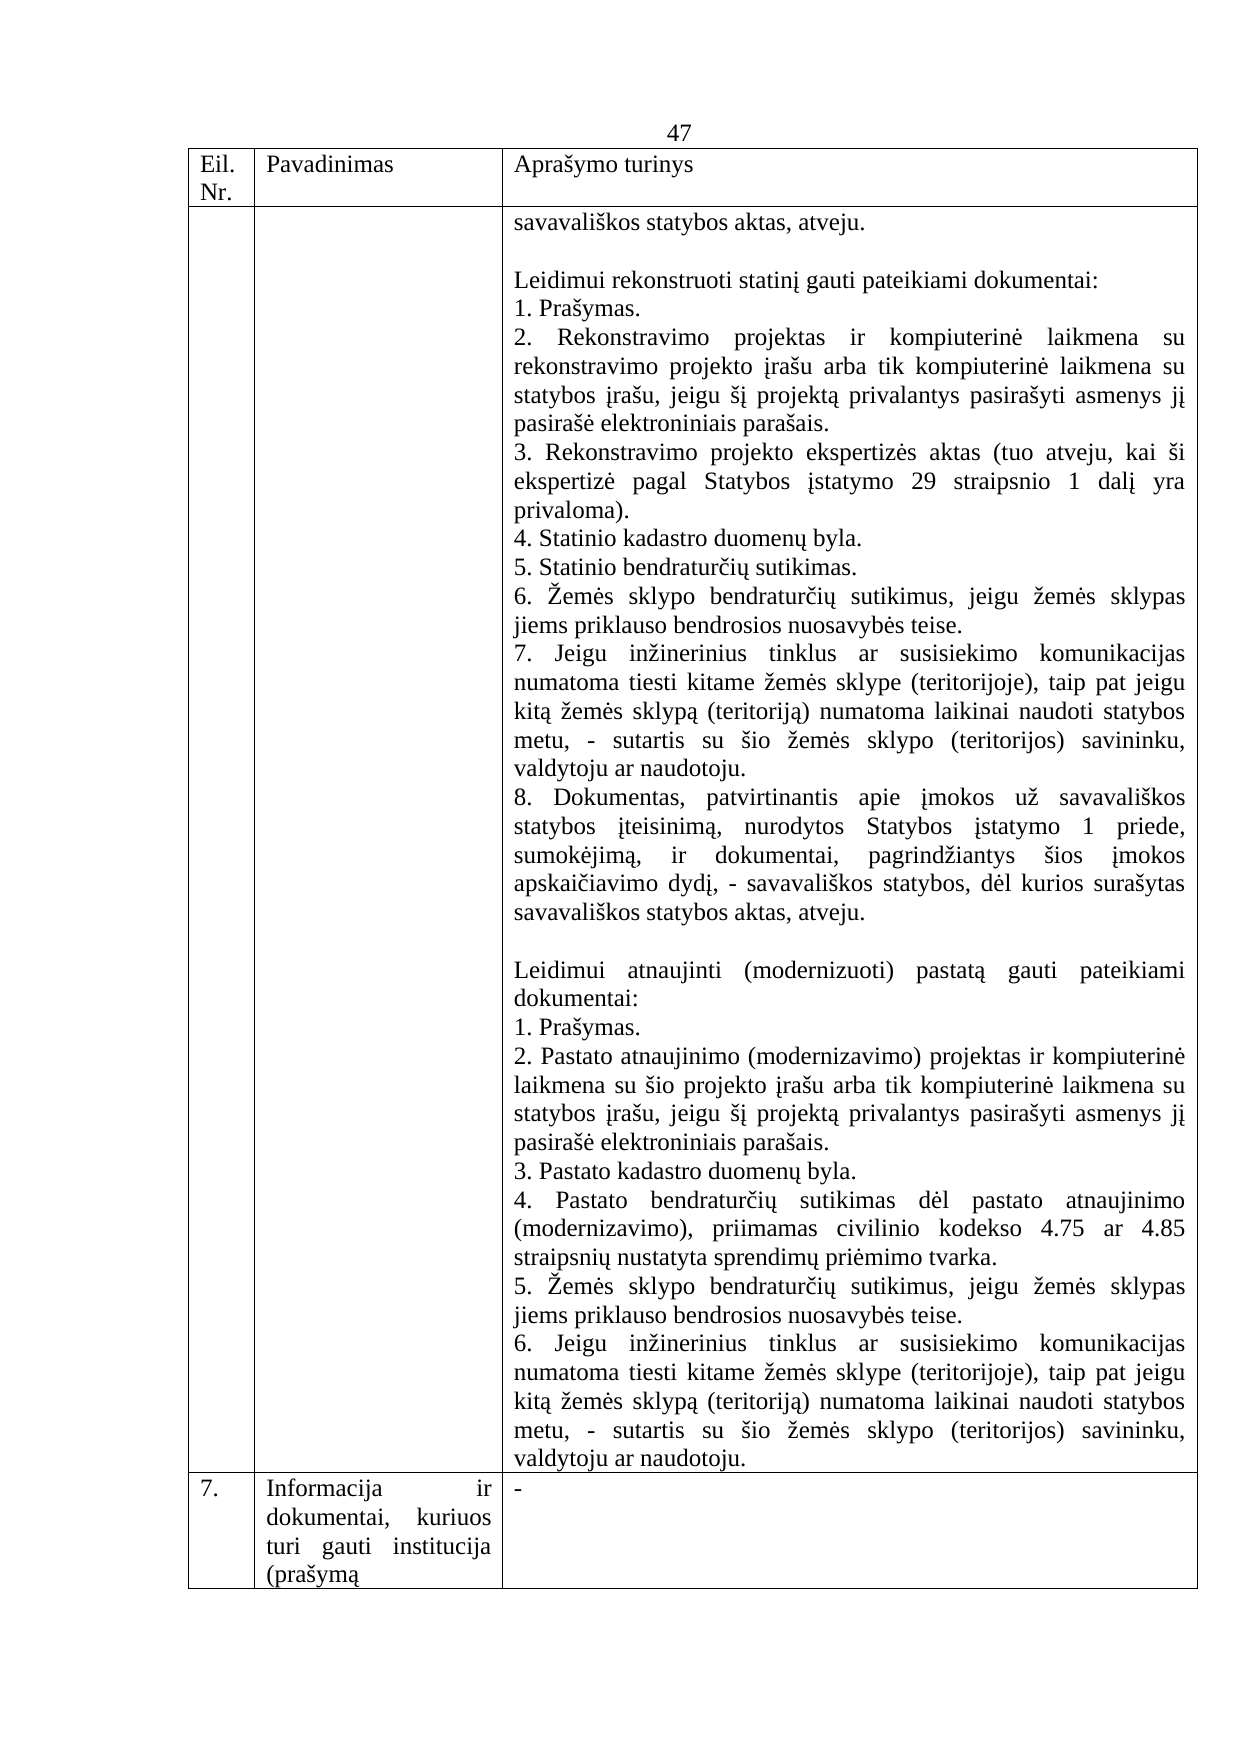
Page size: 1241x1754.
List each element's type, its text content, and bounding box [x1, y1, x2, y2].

table_header Pavadinimas [255, 149, 502, 206]
table_cell 7. [189, 1473, 254, 1588]
table_header Eil. Nr. [189, 149, 254, 206]
table_header Aprašymo turinys [503, 149, 1197, 206]
table_cell [189, 207, 254, 1472]
table_cell [255, 207, 502, 1472]
table_cell - [503, 1473, 1197, 1588]
table_cell Informacija ir dokumentai, kuriuos turi gauti institucija (prašymą [255, 1473, 502, 1588]
table_cell savavališkos statybos aktas, atveju. Leidimui rekonstruoti statinį gauti pateikiami dokumentai: 1. Prašymas. 2. Rekonstravimo projektas ir kompiuterinė laikmena su rekonstravimo projekto įrašu arba tik kompiuterinė laikmena su statybos įrašu, jeigu šį projektą privalantys pasirašyti asmenys jį pasirašė elektroniniais parašais. 3. Rekonstravimo projekto ekspertizės aktas (tuo atveju, kai ši ekspertizė pagal Statybos įstatymo 29 straipsnio 1 dalį yra privaloma). 4. Statinio kadastro duomenų byla. 5. Statinio bendraturčių sutikimas. 6. Žemės sklypo bendraturčių sutikimus, jeigu žemės sklypas jiems priklauso bendrosios nuosavybės teise. 7. Jeigu inžinerinius tinklus ar susisiekimo komunikacijas numatoma tiesti kitame žemės sklype (teritorijoje), taip pat jeigu kitą žemės sklypą (teritoriją) numatoma laikinai naudoti statybos metu, - sutartis su šio žemės sklypo (teritorijos) savininku, valdytoju ar naudotoju. 8. Dokumentas, patvirtinantis apie įmokos už savavališkos statybos įteisinimą, nurodytos Statybos įstatymo 1 priede, sumokėjimą, ir dokumentai, pagrindžiantys šios įmokos apskaičiavimo dydį, - savavališkos statybos, dėl kurios surašytas savavališkos statybos aktas, atveju. Leidimui atnaujinti (modernizuoti) pastatą gauti pateikiami dokumentai: 1. Prašymas. 2. Pastato atnaujinimo (modernizavimo) projektas ir kompiuterinė laikmena su šio projekto įrašu arba tik kompiuterinė laikmena su statybos įrašu, jeigu šį projektą privalantys pasirašyti asmenys jį pasirašė elektroniniais parašais. 3. Pastato kadastro duomenų byla. 4. Pastato bendraturčių sutikimas dėl pastato atnaujinimo (modernizavimo), priimamas civilinio kodekso 4.75 ar 4.85 straipsnių nustatyta sprendimų priėmimo tvarka. 5. Žemės sklypo bendraturčių sutikimus, jeigu žemės sklypas jiems priklauso bendrosios nuosavybės teise. 6. Jeigu inžinerinius tinklus ar susisiekimo komunikacijas numatoma tiesti kitame žemės sklype (teritorijoje), taip pat jeigu kitą žemės sklypą (teritoriją) numatoma laikinai naudoti statybos metu, - sutartis su šio žemės sklypo (teritorijos) savininku, valdytoju ar naudotoju. [503, 207, 1197, 1472]
